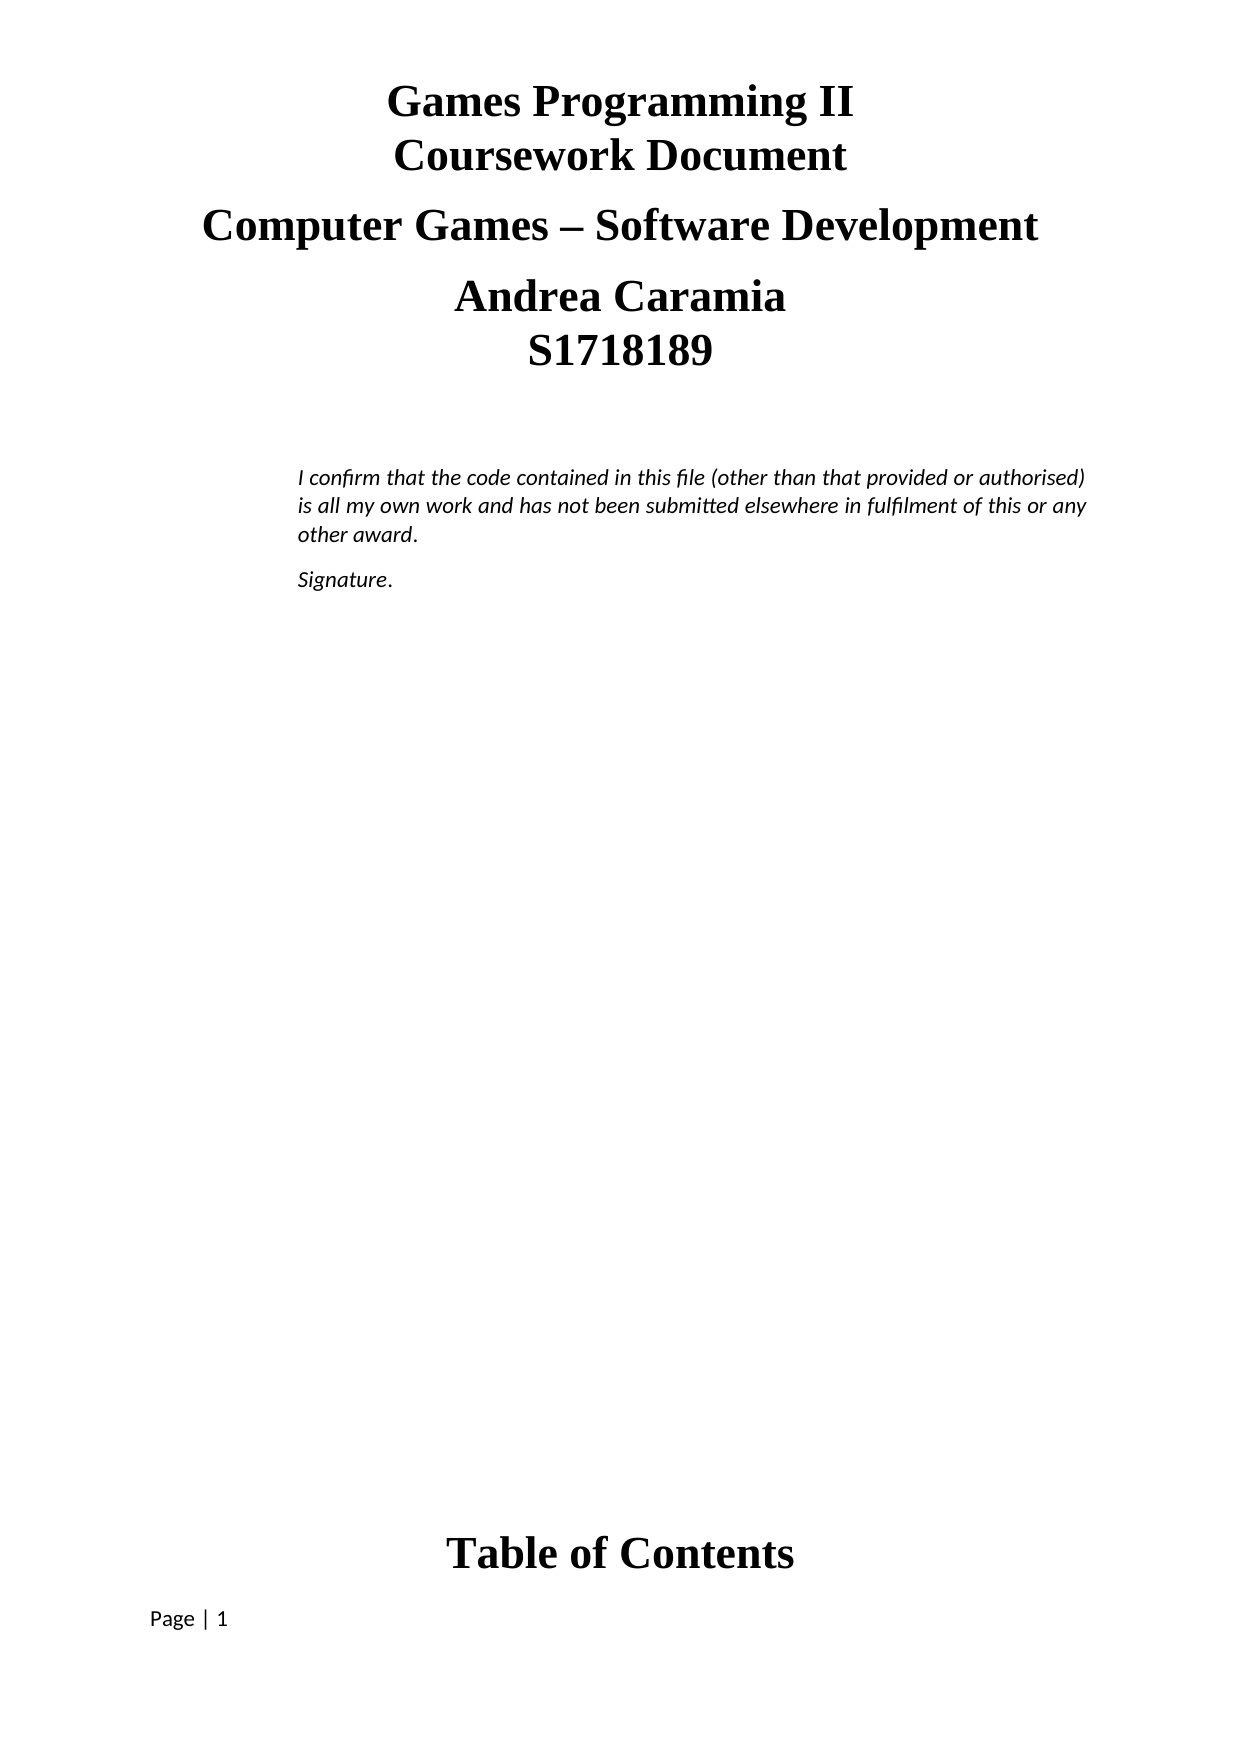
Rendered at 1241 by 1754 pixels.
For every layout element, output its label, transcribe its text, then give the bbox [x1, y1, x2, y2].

text Games Programming II Coursework Document [150, 74, 1090, 180]
text Signature. [298, 565, 1090, 593]
text Andrea Caramia S1718189 [150, 268, 1090, 375]
text Table of Contents [150, 1526, 1090, 1578]
text Computer Games – Software Development [150, 198, 1090, 251]
text I confirm that the code contained in this file (other than that provided or authorised) is all my own work and has not been submitted elsewhere in fulfilment of this or any other award. [298, 463, 1090, 548]
